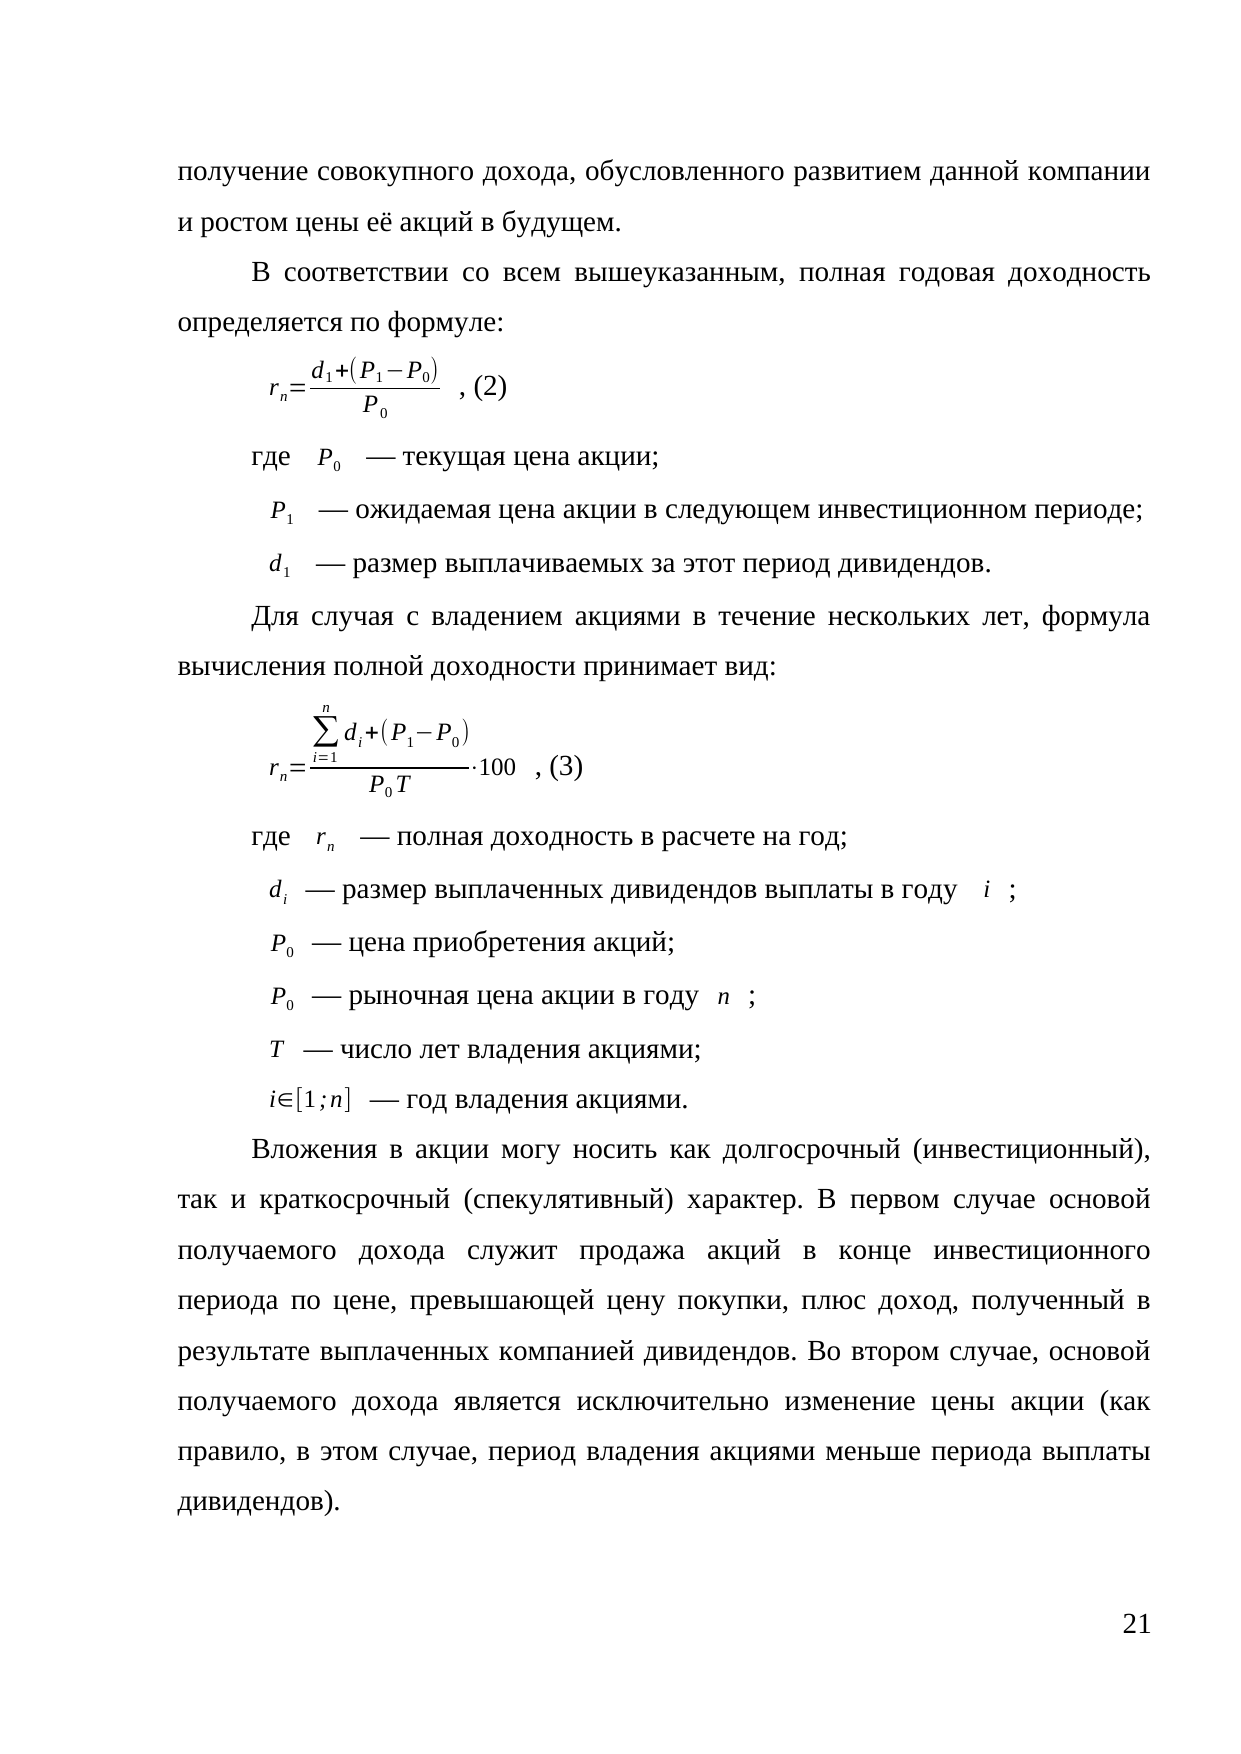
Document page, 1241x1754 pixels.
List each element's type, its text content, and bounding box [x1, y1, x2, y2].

text — цена приобретения акций; [177, 924, 1152, 961]
text — размер выплаченных дивидендов выплаты в году ; [177, 871, 1152, 907]
text где — полная доходность в расчете на год; [177, 818, 1152, 854]
text где — текущая цена акции; [177, 438, 1152, 475]
text — ожидаемая цена акции в следующем инвестиционном периоде; [177, 492, 1152, 528]
text получение совокупного дохода, обусловленного развитием данной компании и ростом цены её акций в будущем. [177, 153, 1152, 237]
text — число лет владения акциями; [177, 1031, 1152, 1064]
text — рыночная цена акции в году; [177, 977, 1152, 1014]
text , (2) [177, 355, 1152, 422]
text , (3) [177, 699, 1152, 801]
text — год владения акциями. [177, 1081, 1152, 1114]
text — размер выплачиваемых за этот период дивидендов. [177, 545, 1152, 581]
text В соответствии со всем вышеуказанным, полная годовая доходность определяется по формуле: [177, 254, 1152, 338]
text Вложения в акции могу носить как долгосрочный (инвестиционный), так и краткосрочный (спекулятивный) характер. В первом случае основой получаемого дохода служит продажа акций в конце инвестиционного периода по цене, превышающей цену покупки, плюс доход, полученный в результате выплаченных компанией дивидендов. Во втором случае, основой получаемого дохода является исключительно изменение цены акции (как правило, в этом случае, период владения акциями меньше периода выплаты дивидендов). [177, 1131, 1152, 1517]
text Для случая с владением акциями в течение нескольких лет, формула вычисления полной доходности принимает вид: [177, 598, 1152, 682]
